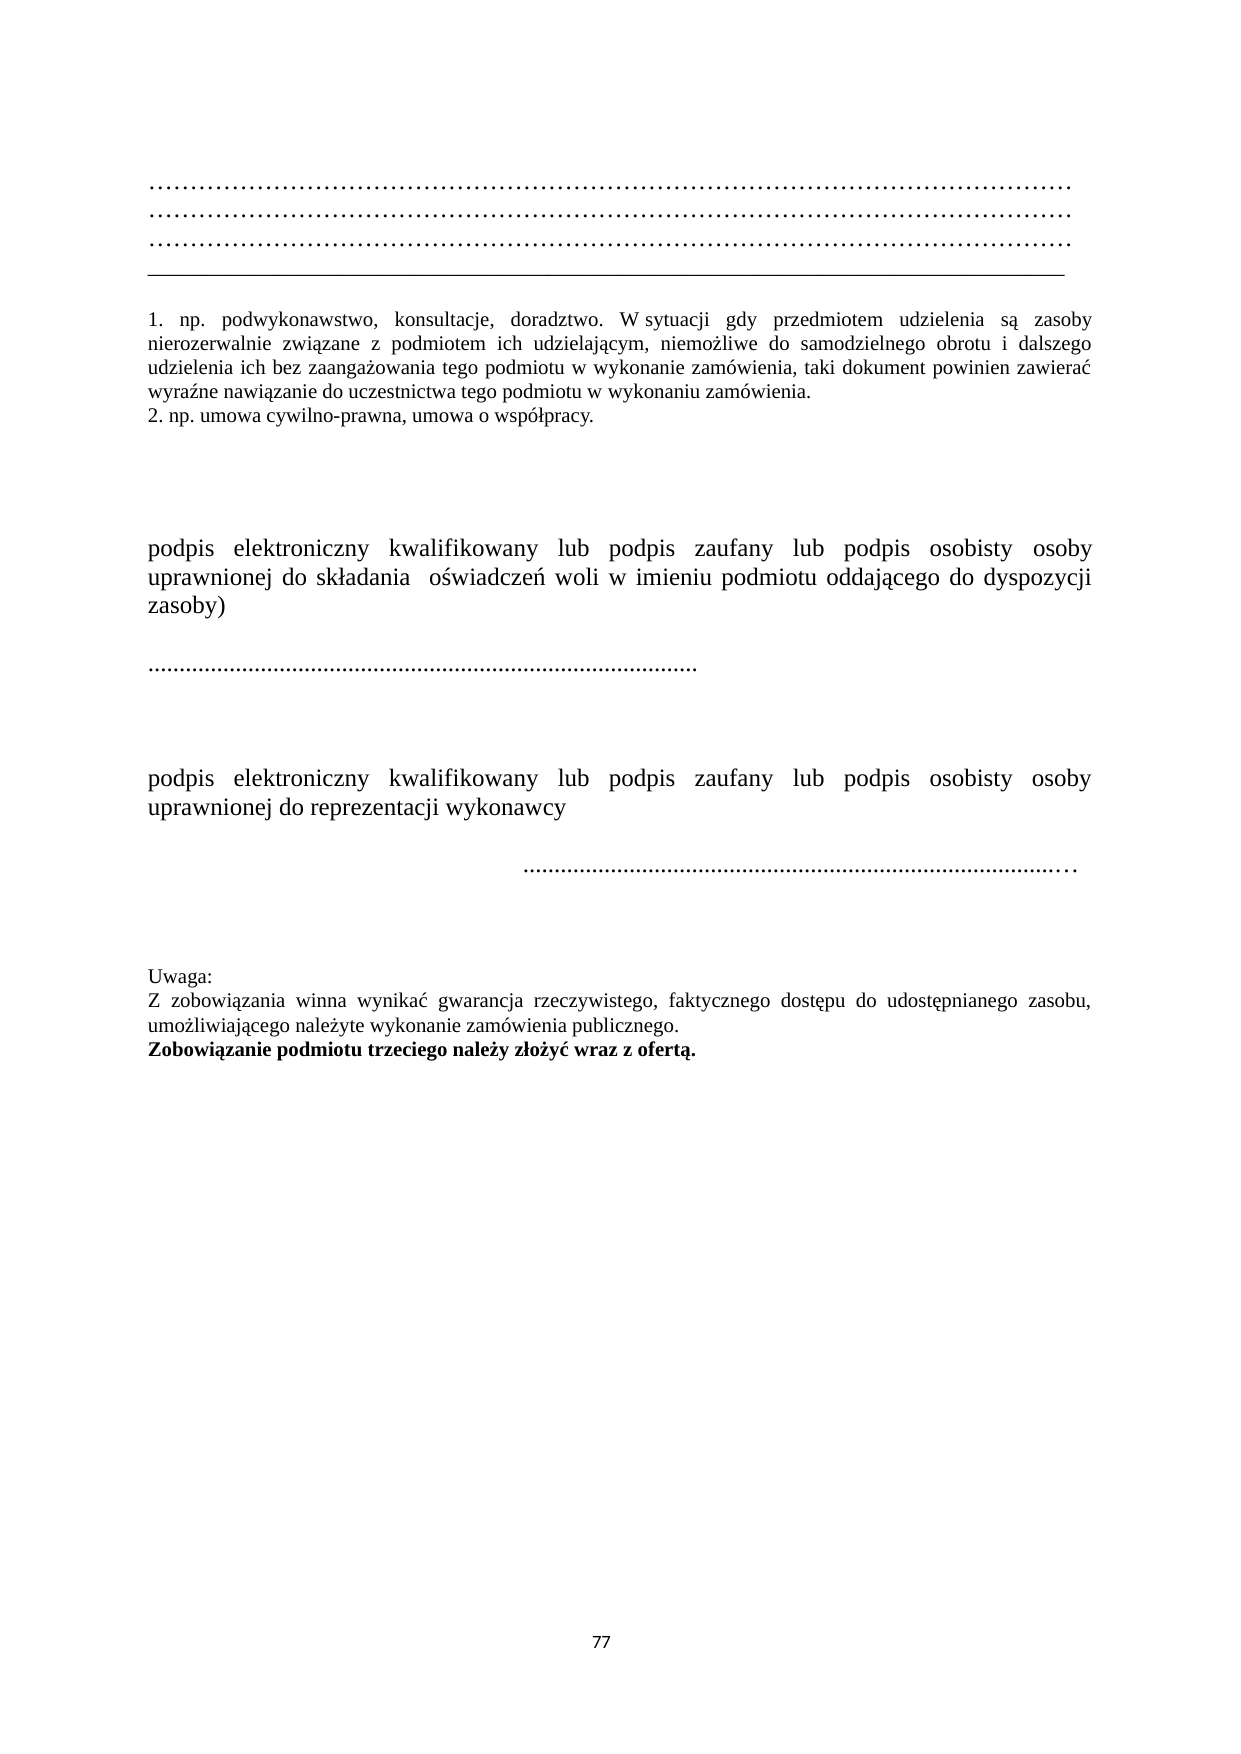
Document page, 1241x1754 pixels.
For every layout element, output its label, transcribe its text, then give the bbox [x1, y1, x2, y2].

text ........................................................................................ [148, 648, 1093, 677]
text .....................................................................................… [148, 849, 1093, 878]
text Uwaga: [148, 964, 1093, 988]
text 1. np. podwykonawstwo, konsultacje, doradztwo. W sytuacji gdy przedmiotem udzielenia są zasoby nierozerwalnie związane z podmiotem ich udzielającym, niemożliwe do samodzielnego obrotu i dalszego udzielenia ich bez zaangażowania tego podmiotu w wykonanie zamówienia, taki dokument powinien zawierać wyraźne nawiązanie do uczestnictwa tego podmiotu w wykonaniu zamówienia. [148, 307, 1093, 403]
text ………………………………………………………………………………………………… [148, 194, 1093, 223]
text ………………………………………………………………………………………………… [148, 223, 1093, 252]
text ________________________________________________________________________________ [148, 252, 1093, 278]
text podpis elektroniczny kwalifikowany lub podpis zaufany lub podpis osobisty osoby uprawnionej do reprezentacji wykonawcy [148, 763, 1093, 821]
text Z zobowiązania winna wynikać gwarancja rzeczywistego, faktycznego dostępu do udostępnianego zasobu, umożliwiającego należyte wykonanie zamówienia publicznego. [148, 988, 1093, 1037]
text podpis elektroniczny kwalifikowany lub podpis zaufany lub podpis osobisty osoby uprawnionej do składania oświadczeń woli w imieniu podmiotu oddającego do dyspozycji zasoby) [148, 533, 1093, 619]
text Zobowiązanie podmiotu trzeciego należy złożyć wraz z ofertą. [148, 1037, 1093, 1061]
text ………………………………………………………………………………………………… [148, 166, 1093, 194]
text 2. np. umowa cywilno-prawna, umowa o współpracy. [148, 403, 1093, 427]
